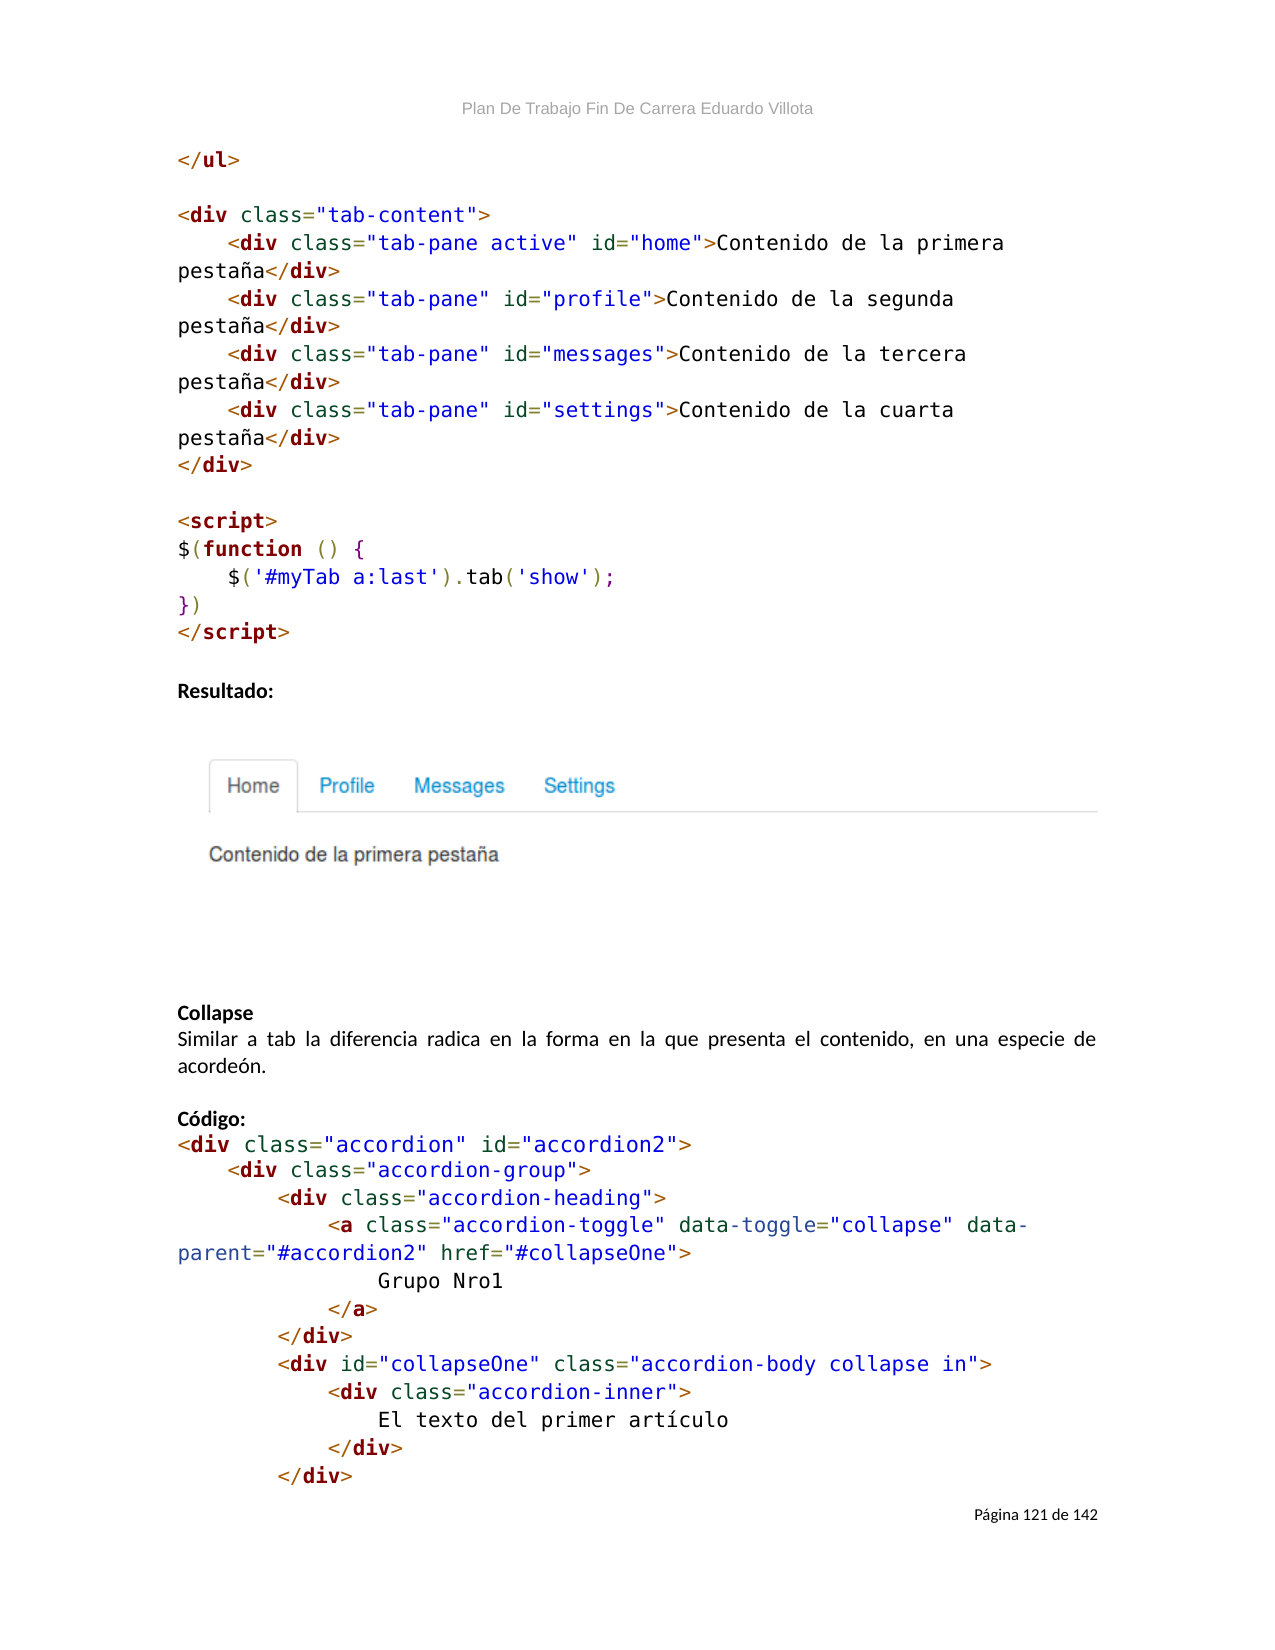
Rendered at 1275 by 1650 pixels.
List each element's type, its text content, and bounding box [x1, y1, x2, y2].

text Collapse [177, 999, 1098, 1026]
text <div class="accordion-inner"> [177, 1380, 1098, 1404]
text $('#myTab a:last').tab('show'); [177, 565, 1098, 589]
text </div> [177, 453, 1098, 478]
text <div class="tab-pane" id="profile">Contenido de la segunda pestaña</div> [177, 287, 1098, 339]
text <div class="tab-content"> [177, 203, 1098, 227]
text </div> [177, 1324, 1098, 1349]
text <div class="accordion" id="accordion2"> [177, 1132, 1098, 1158]
text </ul> [177, 148, 1098, 172]
text Resultado: [177, 678, 1098, 704]
text }) [177, 593, 1098, 617]
text <div class="accordion-heading"> [177, 1186, 1098, 1210]
text <div class="accordion-group"> [177, 1158, 1098, 1182]
text </a> [177, 1297, 1098, 1321]
text Similar a tab la diferencia radica en la forma en la que presenta el contenido, en una especie de acordeón. [177, 1026, 1098, 1079]
text <div class="tab-pane" id="messages">Contenido de la tercera pestaña</div> [177, 342, 1098, 394]
text </script> [177, 620, 1098, 645]
text <a class="accordion-toggle" data-toggle="collapse" data-parent="#accordion2" href="#collapseOne"> [177, 1213, 1098, 1265]
text </div> [177, 1464, 1098, 1488]
text <div id="collapseOne" class="accordion-body collapse in"> [177, 1352, 1098, 1377]
text <div class="tab-pane active" id="home">Contenido de la primera pestaña</div> [177, 231, 1098, 283]
text <div class="tab-pane" id="settings">Contenido de la cuarta pestaña</div> [177, 398, 1098, 450]
text <script> [177, 509, 1098, 533]
text El texto del primer artículo [177, 1408, 1098, 1432]
text </div> [177, 1436, 1098, 1460]
text $(function () { [177, 537, 1098, 561]
picture [177, 731, 1098, 999]
text Grupo Nro1 [177, 1269, 1098, 1293]
text Código: [177, 1106, 1098, 1132]
